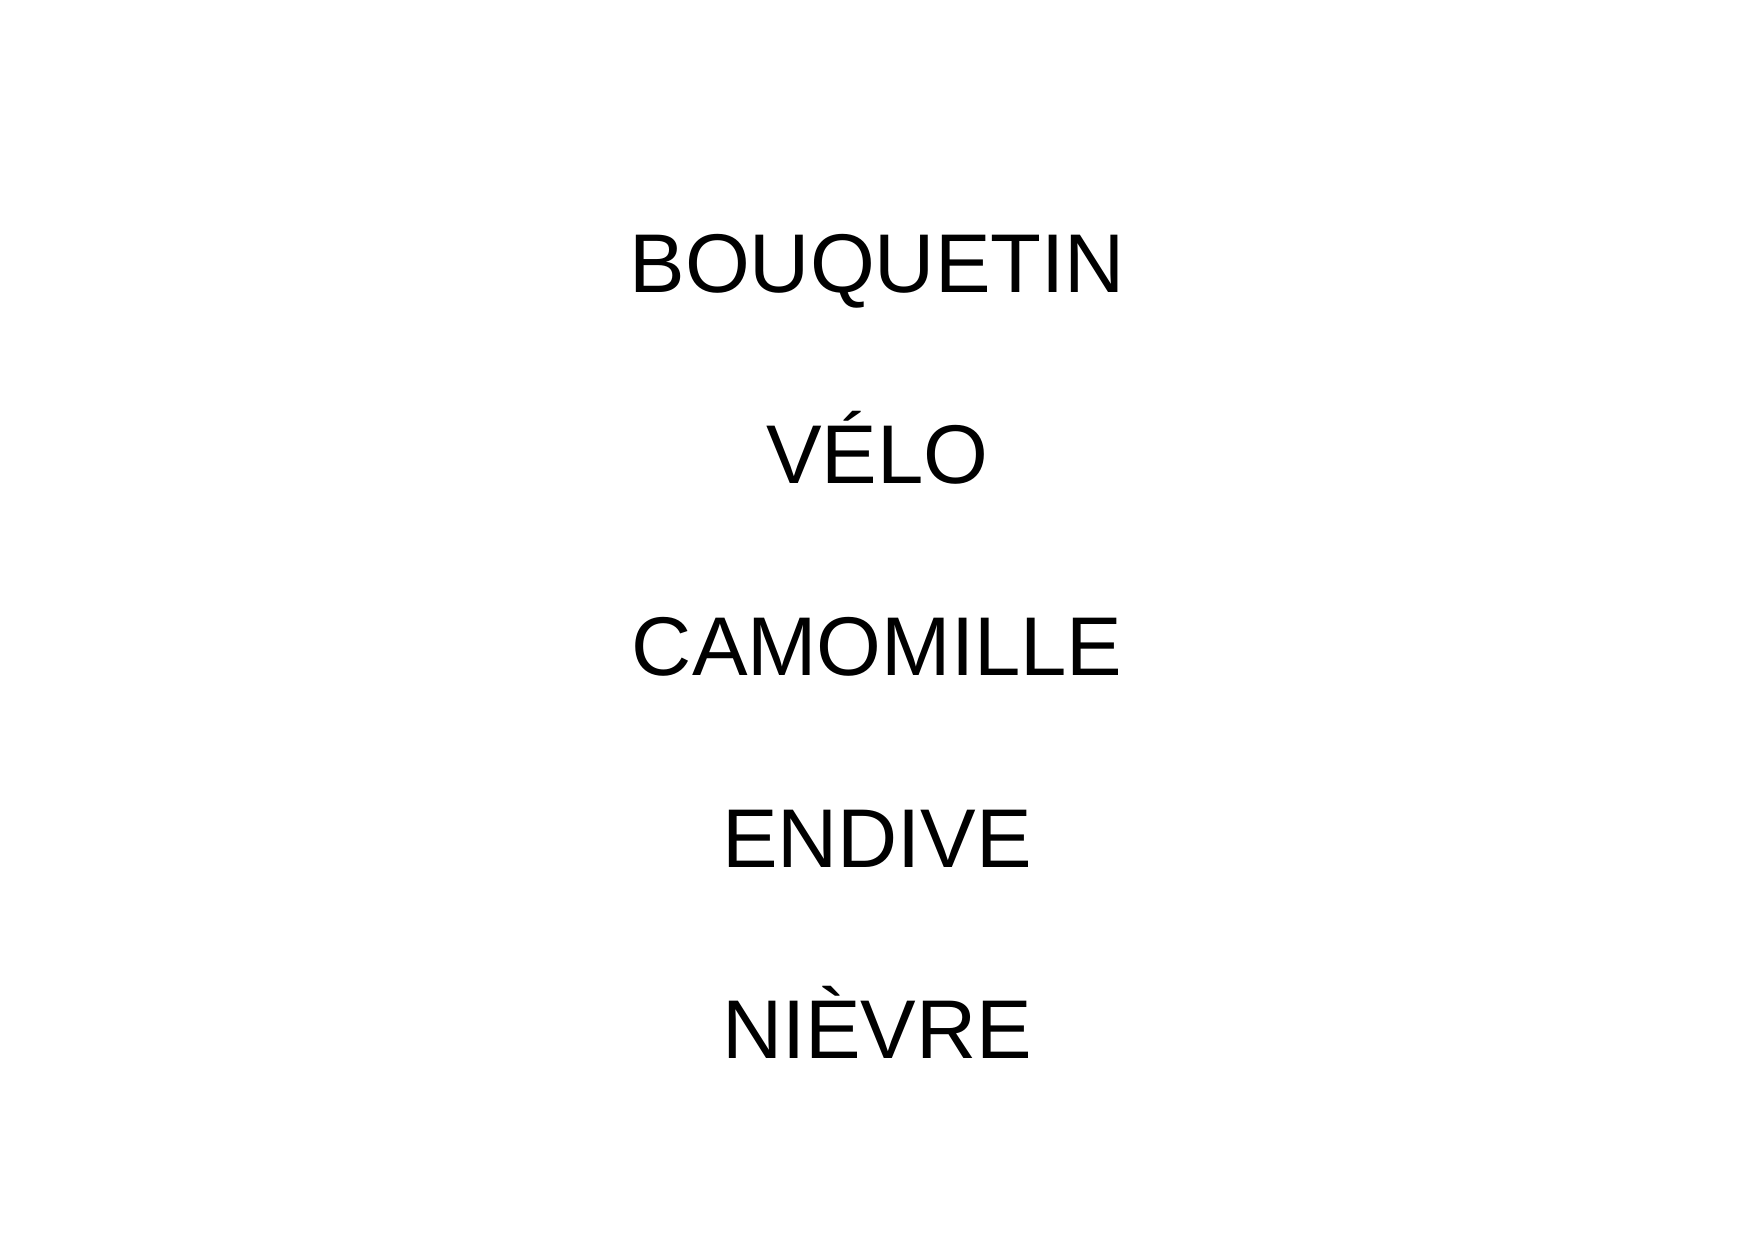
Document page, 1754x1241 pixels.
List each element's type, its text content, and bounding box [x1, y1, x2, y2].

text BOUQUETIN [118, 214, 1636, 310]
text VÉLO [118, 406, 1636, 501]
text ENDIVE [118, 789, 1636, 885]
text CAMOMILLE [118, 597, 1636, 693]
text NIÈVRE [118, 981, 1636, 1076]
